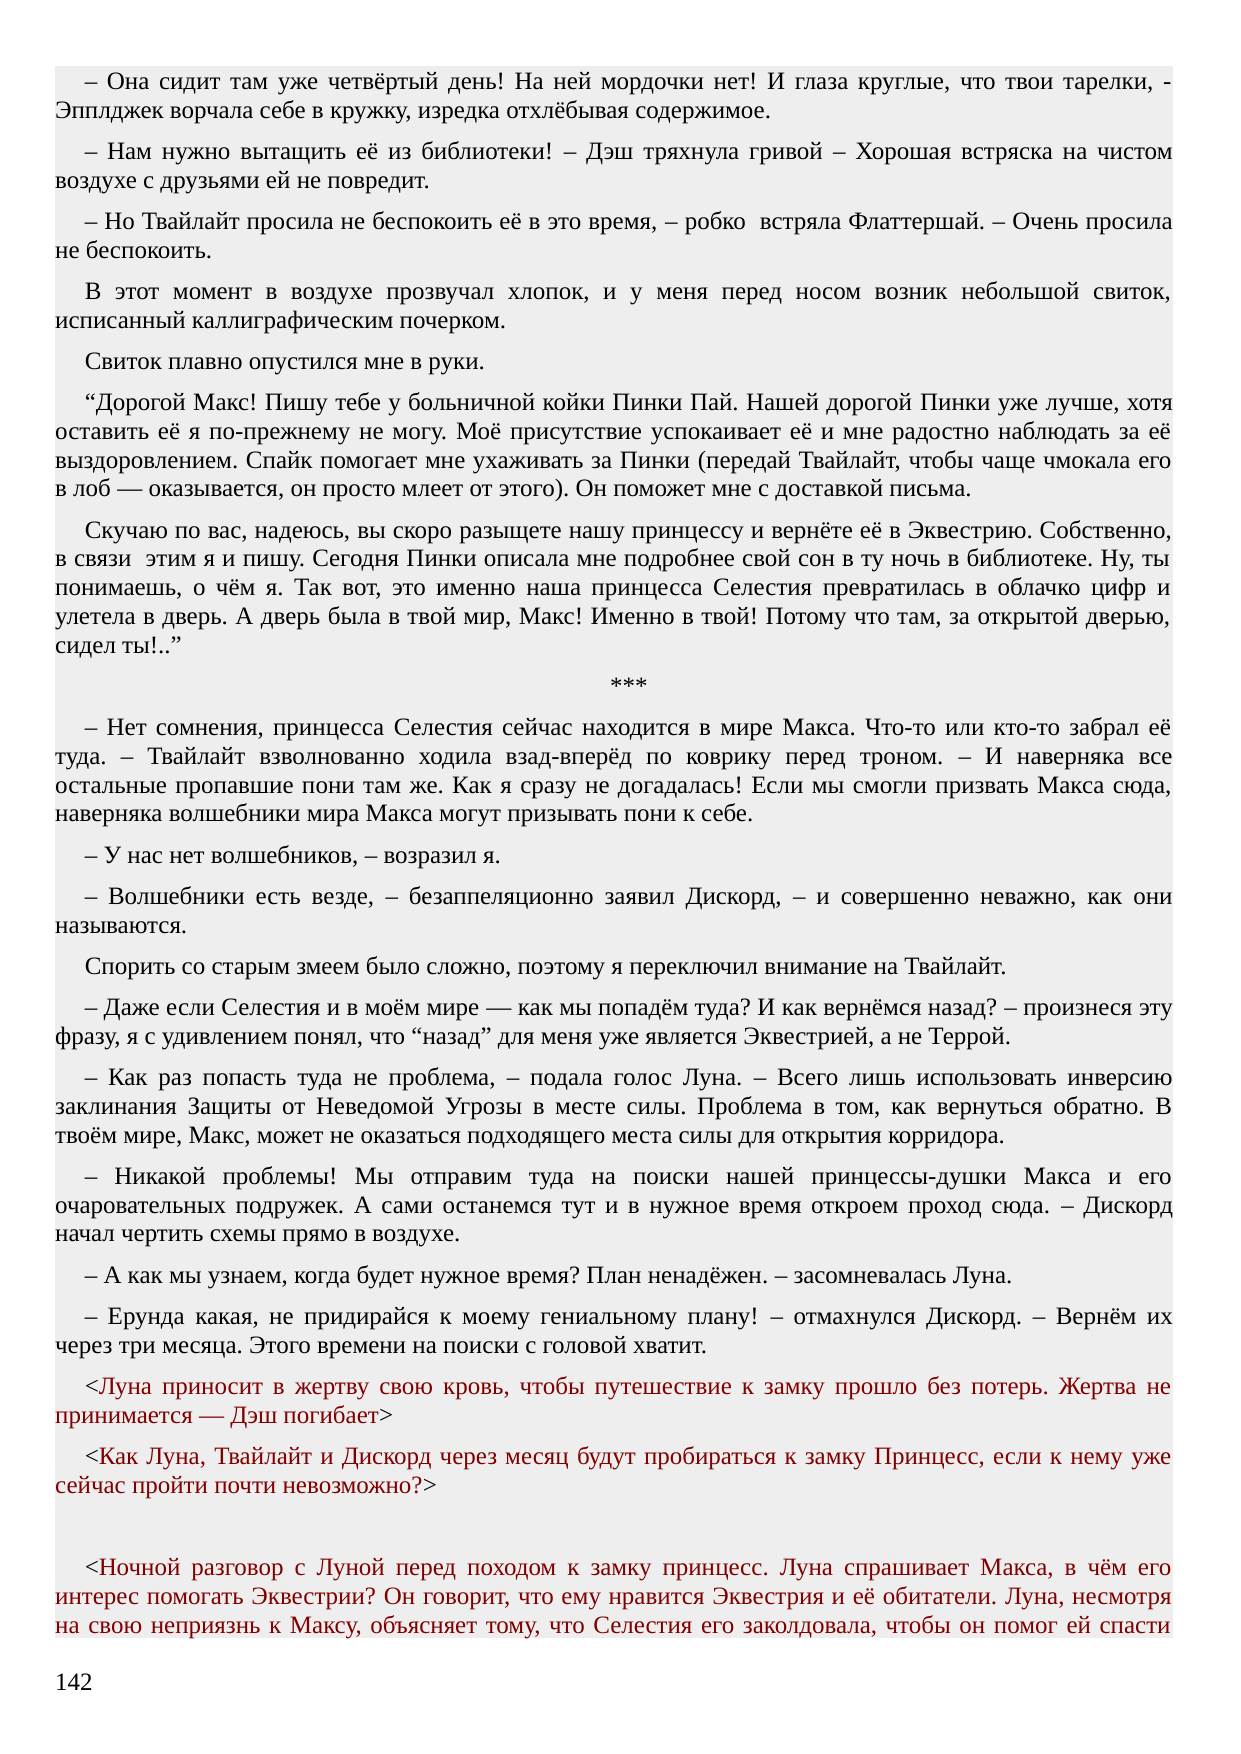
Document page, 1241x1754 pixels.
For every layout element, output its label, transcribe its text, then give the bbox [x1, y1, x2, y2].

text – А как мы узнаем, когда будет нужное время? План ненадёжен. – засомневалась Луна. [55, 1260, 1173, 1288]
text <Ночной разговор с Луной перед походом к замку принцесс. Луна спрашивает Макса, в чём его интерес помогать Эквестрии? Он говорит, что ему нравится Эквестрия и её обитатели. Луна, несмотря на свою неприязнь к Максу, объясняет тому, что Селестия его заколдовала, чтобы он помог ей спасти [55, 1552, 1173, 1638]
text – Нет сомнения, принцесса Селестия сейчас находится в мире Макса. Что-то или кто-то забрал её туда. – Твайлайт взволнованно ходила взад-вперёд по коврику перед троном. – И наверняка все остальные пропавшие пони там же. Как я сразу не догадалась! Если мы смогли призвать Макса сюда, наверняка волшебники мира Макса могут призывать пони к себе. [55, 712, 1173, 827]
text – Волшебники есть везде, – безаппеляционно заявил Дискорд, – и совершенно неважно, как они называются. [55, 881, 1173, 938]
text Скучаю по вас, надеюсь, вы скоро разыщете нашу принцессу и вернёте её в Эквестрию. Собственно, в связи этим я и пишу. Сегодня Пинки описала мне подробнее свой сон в ту ночь в библиотеке. Ну, ты понимаешь, о чём я. Так вот, это именно наша принцесса Селестия превратилась в облачко цифр и улетела в дверь. А дверь была в твой мир, Макс! Именно в твой! Потому что там, за открытой дверью, сидел ты!..” [55, 515, 1173, 658]
text В этот момент в воздухе прозвучал хлопок, и у меня перед носом возник небольшой свиток, исписанный каллиграфическим почерком. [55, 276, 1173, 333]
text <Как Луна, Твайлайт и Дискорд через месяц будут пробираться к замку Принцесс, если к нему уже сейчас пройти почти невозможно?> [55, 1441, 1173, 1498]
text Спорить со старым змеем было сложно, поэтому я переключил внимание на Твайлайт. [55, 951, 1173, 980]
text – Ерунда какая, не придирайся к моему гениальному плану! – отмахнулся Дискорд. – Вернём их через три месяца. Этого времени на поиски с головой хватит. [55, 1301, 1173, 1358]
text – Никакой проблемы! Мы отправим туда на поиски нашей принцессы-душки Макса и его очаровательных подружек. А сами останемся тут и в нужное время откроем проход сюда. – Дискорд начал чертить схемы прямо в воздухе. [55, 1161, 1173, 1247]
text <Луна приносит в жертву свою кровь, чтобы путешествие к замку прошло без потерь. Жертва не принимается — Дэш погибает> [55, 1371, 1173, 1428]
text *** [55, 671, 1173, 700]
text “Дорогой Макс! Пишу тебе у больничной койки Пинки Пай. Нашей дорогой Пинки уже лучше, хотя оставить её я по-прежнему не могу. Моё присутствие успокаивает её и мне радостно наблюдать за её выздоровлением. Спайк помогает мне ухаживать за Пинки (передай Твайлайт, чтобы чаще чмокала его в лоб — оказывается, он просто млеет от этого). Он поможет мне с доставкой письма. [55, 387, 1173, 502]
text – Даже если Селестия и в моём мире — как мы попадём туда? И как вернёмся назад? – произнеся эту фразу, я с удивлением понял, что “назад” для меня уже является Эквестрией, а не Террой. [55, 992, 1173, 1050]
text – Нам нужно вытащить её из библиотеки! – Дэш тряхнула гривой – Хорошая встряска на чистом воздухе с друзьями ей не повредит. [55, 136, 1173, 193]
text – Но Твайлайт просила не беспокоить её в это время, – робко встряла Флаттершай. – Очень просила не беспокоить. [55, 206, 1173, 263]
text – Она сидит там уже четвёртый день! На ней мордочки нет! И глаза круглые, что твои тарелки, - Эпплджек ворчала себе в кружку, изредка отхлёбывая содержимое. [55, 66, 1173, 123]
text Свиток плавно опустился мне в руки. [55, 346, 1173, 375]
text – Как раз попасть туда не проблема, – подала голос Луна. – Всего лишь использовать инверсию заклинания Защиты от Неведомой Угрозы в месте силы. Проблема в том, как вернуться обратно. В твоём мире, Макс, может не оказаться подходящего места силы для открытия корридора. [55, 1062, 1173, 1148]
text – У нас нет волшебников, – возразил я. [55, 840, 1173, 868]
